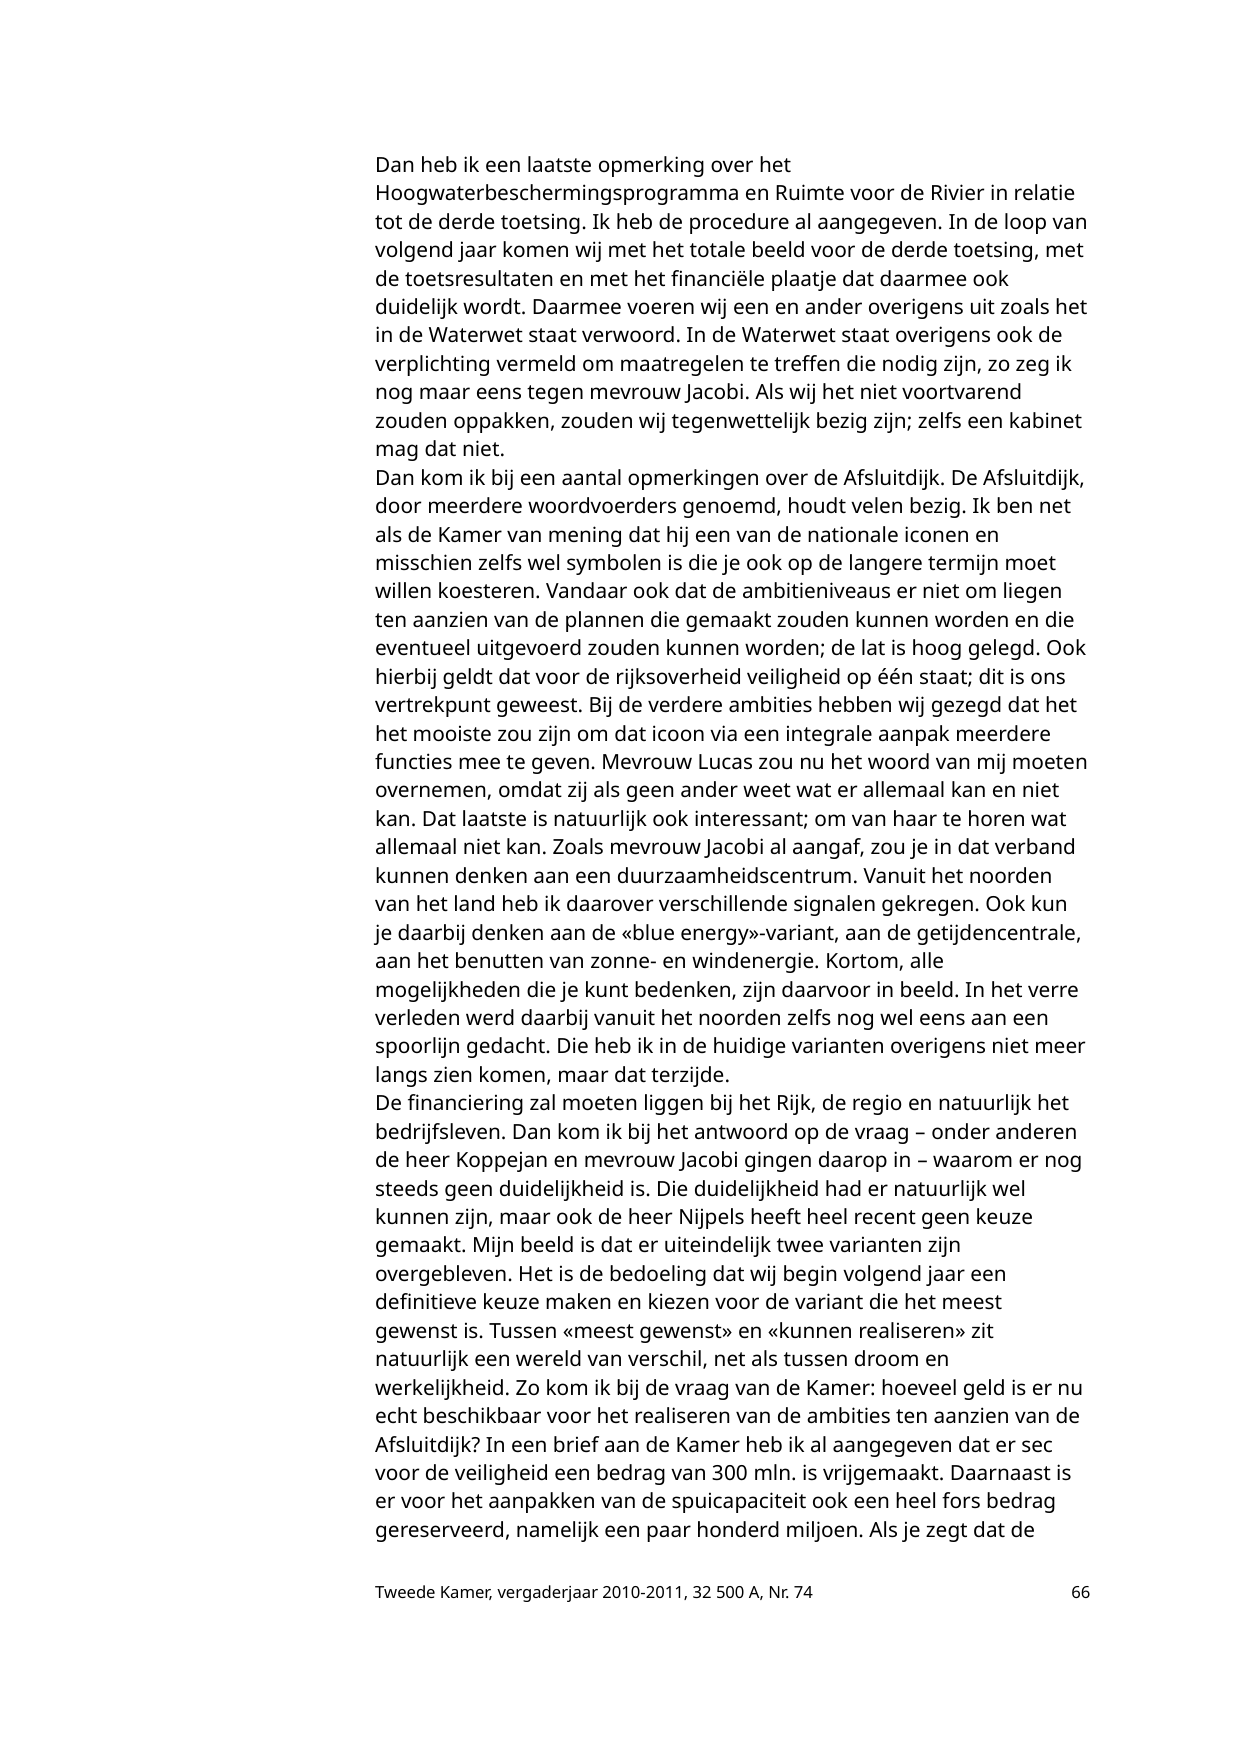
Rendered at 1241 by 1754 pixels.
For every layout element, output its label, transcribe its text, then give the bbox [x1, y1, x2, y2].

text De financiering zal moeten liggen bij het Rijk, de regio en natuurlijk het bedrijfsleven. Dan kom ik bij het antwoord op de vraag – onder anderen de heer Koppejan en mevrouw Jacobi gingen daarop in – waarom er nog steeds geen duidelijkheid is. Die duidelijkheid had er natuurlijk wel kunnen zijn, maar ook de heer Nijpels heeft heel recent geen keuze gemaakt. Mijn beeld is dat er uiteindelijk twee varianten zijn overgebleven. Het is de bedoeling dat wij begin volgend jaar een definitieve keuze maken en kiezen voor de variant die het meest gewenst is. Tussen «meest gewenst» en «kunnen realiseren» zit natuurlijk een wereld van verschil, net als tussen droom en werkelijkheid. Zo kom ik bij de vraag van de Kamer: hoeveel geld is er nu echt beschikbaar voor het realiseren van de ambities ten aanzien van de Afsluitdijk? In een brief aan de Kamer heb ik al aangegeven dat er sec voor de veiligheid een bedrag van 300 mln. is vrijgemaakt. Daarnaast is er voor het aanpakken van de spuicapaciteit ook een heel fors bedrag gereserveerd, namelijk een paar honderd miljoen. Als je zegt dat de [375, 1088, 1090, 1543]
text Dan heb ik een laatste opmerking over het Hoogwaterbeschermingsprogramma en Ruimte voor de Rivier in relatie tot de derde toetsing. Ik heb de procedure al aangegeven. In de loop van volgend jaar komen wij met het totale beeld voor de derde toetsing, met de toetsresultaten en met het financiële plaatje dat daarmee ook duidelijk wordt. Daarmee voeren wij een en ander overigens uit zoals het in de Waterwet staat verwoord. In de Waterwet staat overigens ook de verplichting vermeld om maatregelen te treffen die nodig zijn, zo zeg ik nog maar eens tegen mevrouw Jacobi. Als wij het niet voortvarend zouden oppakken, zouden wij tegenwettelijk bezig zijn; zelfs een kabinet mag dat niet. [375, 150, 1090, 463]
text Dan kom ik bij een aantal opmerkingen over de Afsluitdijk. De Afsluitdijk, door meerdere woordvoerders genoemd, houdt velen bezig. Ik ben net als de Kamer van mening dat hij een van de nationale iconen en misschien zelfs wel symbolen is die je ook op de langere termijn moet willen koesteren. Vandaar ook dat de ambitieniveaus er niet om liegen ten aanzien van de plannen die gemaakt zouden kunnen worden en die eventueel uitgevoerd zouden kunnen worden; de lat is hoog gelegd. Ook hierbij geldt dat voor de rijksoverheid veiligheid op één staat; dit is ons vertrekpunt geweest. Bij de verdere ambities hebben wij gezegd dat het het mooiste zou zijn om dat icoon via een integrale aanpak meerdere functies mee te geven. Mevrouw Lucas zou nu het woord van mij moeten overnemen, omdat zij als geen ander weet wat er allemaal kan en niet kan. Dat laatste is natuurlijk ook interessant; om van haar te horen wat allemaal niet kan. Zoals mevrouw Jacobi al aangaf, zou je in dat verband kunnen denken aan een duurzaamheidscentrum. Vanuit het noorden van het land heb ik daarover verschillende signalen gekregen. Ook kun je daarbij denken aan de «blue energy»-variant, aan de getijdencentrale, aan het benutten van zonne- en windenergie. Kortom, alle mogelijkheden die je kunt bedenken, zijn daarvoor in beeld. In het verre verleden werd daarbij vanuit het noorden zelfs nog wel eens aan een spoorlijn gedacht. Die heb ik in de huidige varianten overigens niet meer langs zien komen, maar dat terzijde. [375, 463, 1090, 1088]
